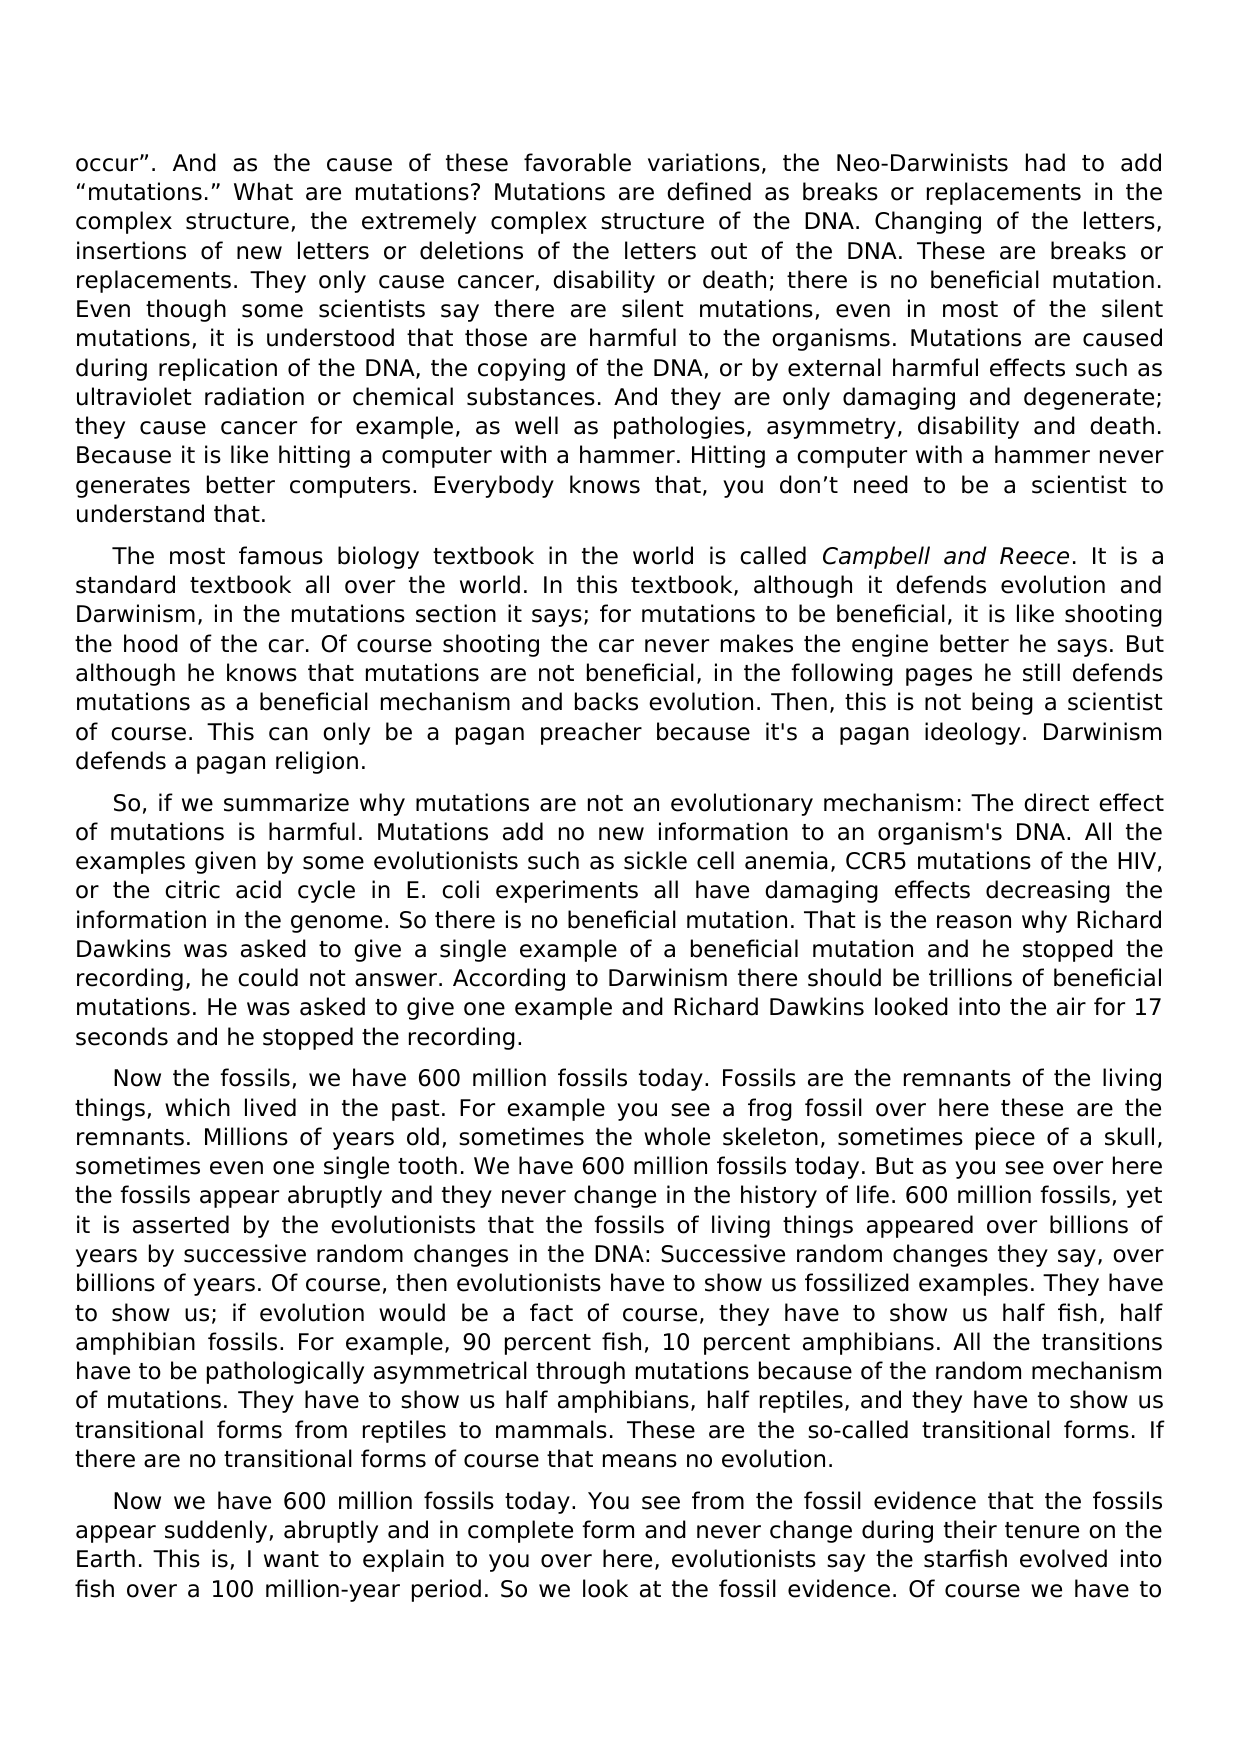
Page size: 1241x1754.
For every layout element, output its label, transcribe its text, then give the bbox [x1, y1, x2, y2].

text The most famous biology textbook in the world is called Campbell and Reece. It is a standard textbook all over the world. In this textbook, although it defends evolution and Darwinism, in the mutations section it says; for mutations to be beneficial, it is like shooting the hood of the car. Of course shooting the car never makes the engine better he says. But although he knows that mutations are not beneficial, in the following pages he still defends mutations as a beneficial mechanism and backs evolution. Then, this is not being a scientist of course. This can only be a pagan preacher because it's a pagan ideology. Darwinism defends a pagan religion. [75, 543, 1165, 774]
text occur”. And as the cause of these favorable variations, the Neo-Darwinists had to add “mutations.” What are mutations? Mutations are defined as breaks or replacements in the complex structure, the extremely complex structure of the DNA. Changing of the letters, insertions of new letters or deletions of the letters out of the DNA. These are breaks or replacements. They only cause cancer, disability or death; there is no beneficial mutation. Even though some scientists say there are silent mutations, even in most of the silent mutations, it is understood that those are harmful to the organisms. Mutations are caused during replication of the DNA, the copying of the DNA, or by external harmful effects such as ultraviolet radiation or chemical substances. And they are only damaging and degenerate; they cause cancer for example, as well as pathologies, asymmetry, disability and death. Because it is like hitting a computer with a hammer. Hitting a computer with a hammer never generates better computers. Everybody knows that, you don’t need to be a scientist to understand that. [75, 150, 1165, 528]
text So, if we summarize why mutations are not an evolutionary mechanism: The direct effect of mutations is harmful. Mutations add no new information to an organism's DNA. All the examples given by some evolutionists such as sickle cell anemia, CCR5 mutations of the HIV, or the citric acid cycle in E. coli experiments all have damaging effects decreasing the information in the genome. So there is no beneficial mutation. That is the reason why Richard Dawkins was asked to give a single example of a beneficial mutation and he stopped the recording, he could not answer. According to Darwinism there should be trillions of beneficial mutations. He was asked to give one example and Richard Dawkins looked into the air for 17 seconds and he stopped the recording. [75, 790, 1165, 1051]
text Now the fossils, we have 600 million fossils today. Fossils are the remnants of the living things, which lived in the past. For example you see a frog fossil over here these are the remnants. Millions of years old, sometimes the whole skeleton, sometimes piece of a skull, sometimes even one single tooth. We have 600 million fossils today. But as you see over here the fossils appear abruptly and they never change in the history of life. 600 million fossils, yet it is asserted by the evolutionists that the fossils of living things appeared over billions of years by successive random changes in the DNA: Successive random changes they say, over billions of years. Of course, then evolutionists have to show us fossilized examples. They have to show us; if evolution would be a fact of course, they have to show us half fish, half amphibian fossils. For example, 90 percent fish, 10 percent amphibians. All the transitions have to be pathologically asymmetrical through mutations because of the random mechanism of mutations. They have to show us half amphibians, half reptiles, and they have to show us transitional forms from reptiles to mammals. These are the so-called transitional forms. If there are no transitional forms of course that means no evolution. [75, 1066, 1165, 1473]
text Now we have 600 million fossils today. You see from the fossil evidence that the fossils appear suddenly, abruptly and in complete form and never change during their tenure on the Earth. This is, I want to explain to you over here, evolutionists say the starfish evolved into fish over a 100 million-year period. So we look at the fossil evidence. Of course we have to [75, 1488, 1165, 1602]
